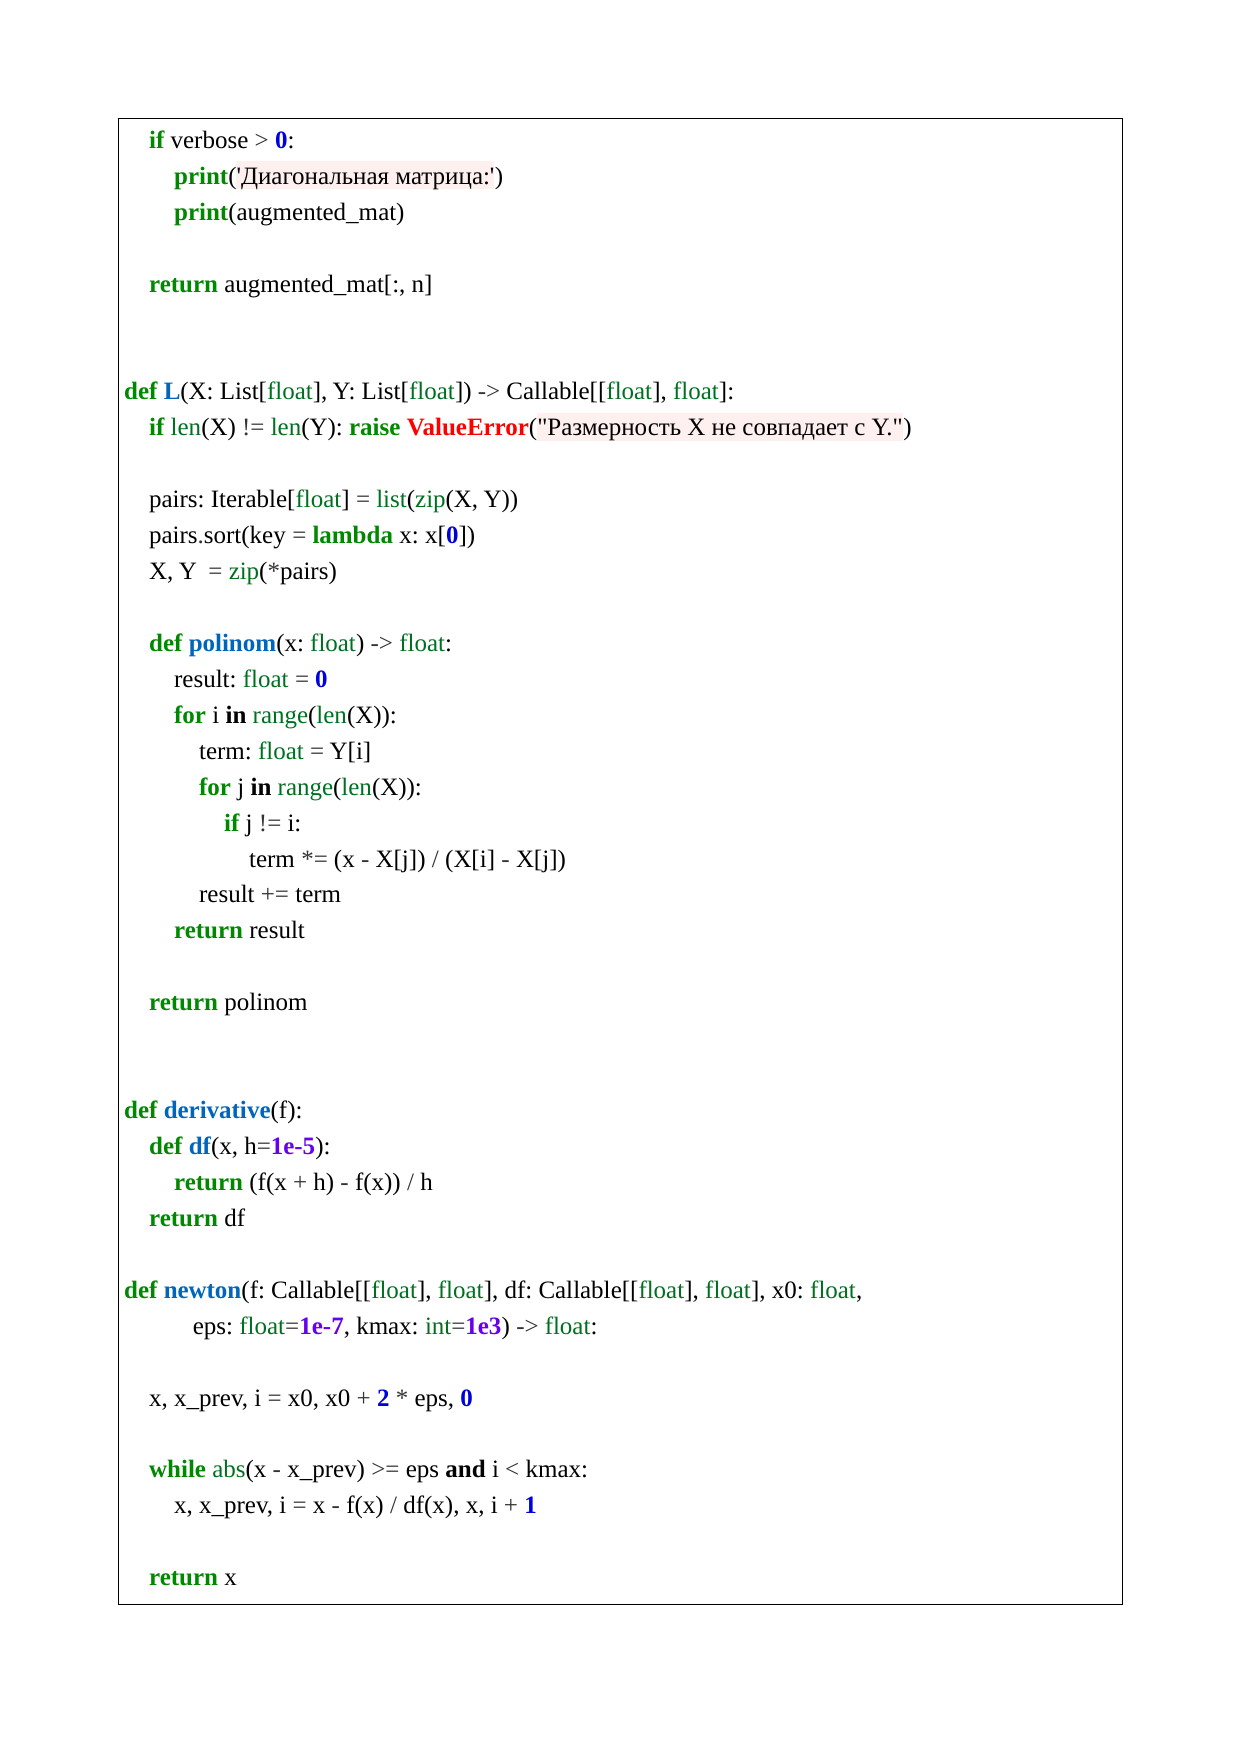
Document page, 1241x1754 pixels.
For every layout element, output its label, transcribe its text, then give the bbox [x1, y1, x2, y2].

table_header if verbose > 0: print('Диагональная матрица:') print(augmented_mat) return augmented_mat[:, n] def L(X: List[float], Y: List[float]) -> Callable[[float], float]: if len(X) != len(Y): raise ValueError("Размерность X не совпадает с Y.") pairs: Iterable[float] = list(zip(X, Y)) pairs.sort(key = lambda x: x[0]) X, Y = zip(*pairs) def polinom(x: float) -> float: result: float = 0 for i in range(len(X)): term: float = Y[i] for j in range(len(X)): if j != i: term *= (x - X[j]) / (X[i] - X[j]) result += term return result return polinom def derivative(f): def df(x, h=1e-5): return (f(x + h) - f(x)) / h return df def newton(f: Callable[[float], float], df: Callable[[float], float], x0: float, eps: float=1e-7, kmax: int=1e3) -> float: x, x_prev, i = x0, x0 + 2 * eps, 0 while abs(x - x_prev) >= eps and i < kmax: x, x_prev, i = x - f(x) / df(x), x, i + 1 return x [119, 119, 1122, 1604]
